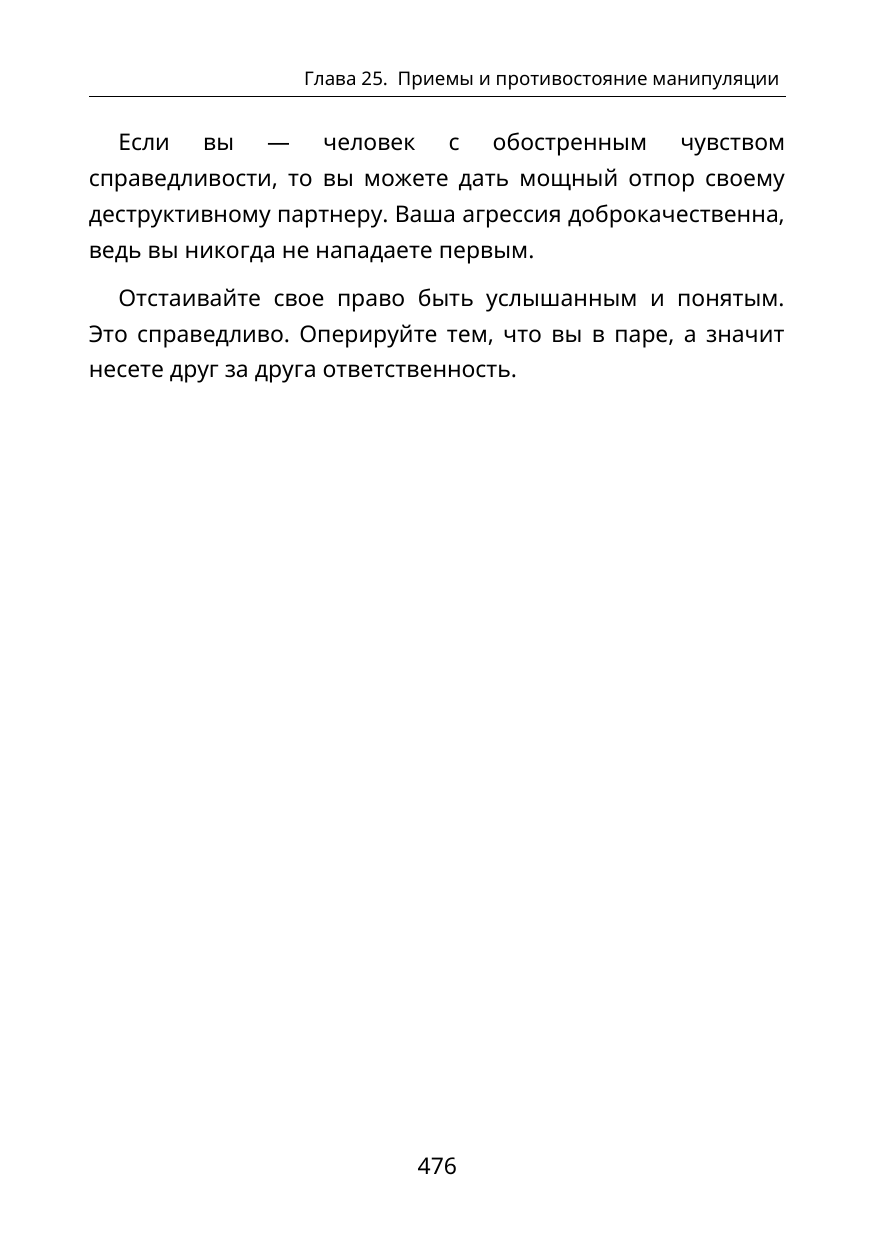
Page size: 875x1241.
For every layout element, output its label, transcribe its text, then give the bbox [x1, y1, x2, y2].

text Если вы — человек с обостренным чувством справедливости, то вы можете дать мощный отпор своему деструктивному партнеру. Ваша агрессия доброкачественна, ведь вы никогда не нападаете первым. [88, 126, 786, 265]
text Отстаивайте свое право быть услышанным и понятым. Это справедливо. Оперируйте тем, что вы в паре, а значит несете друг за друга ответственность. [88, 282, 786, 385]
